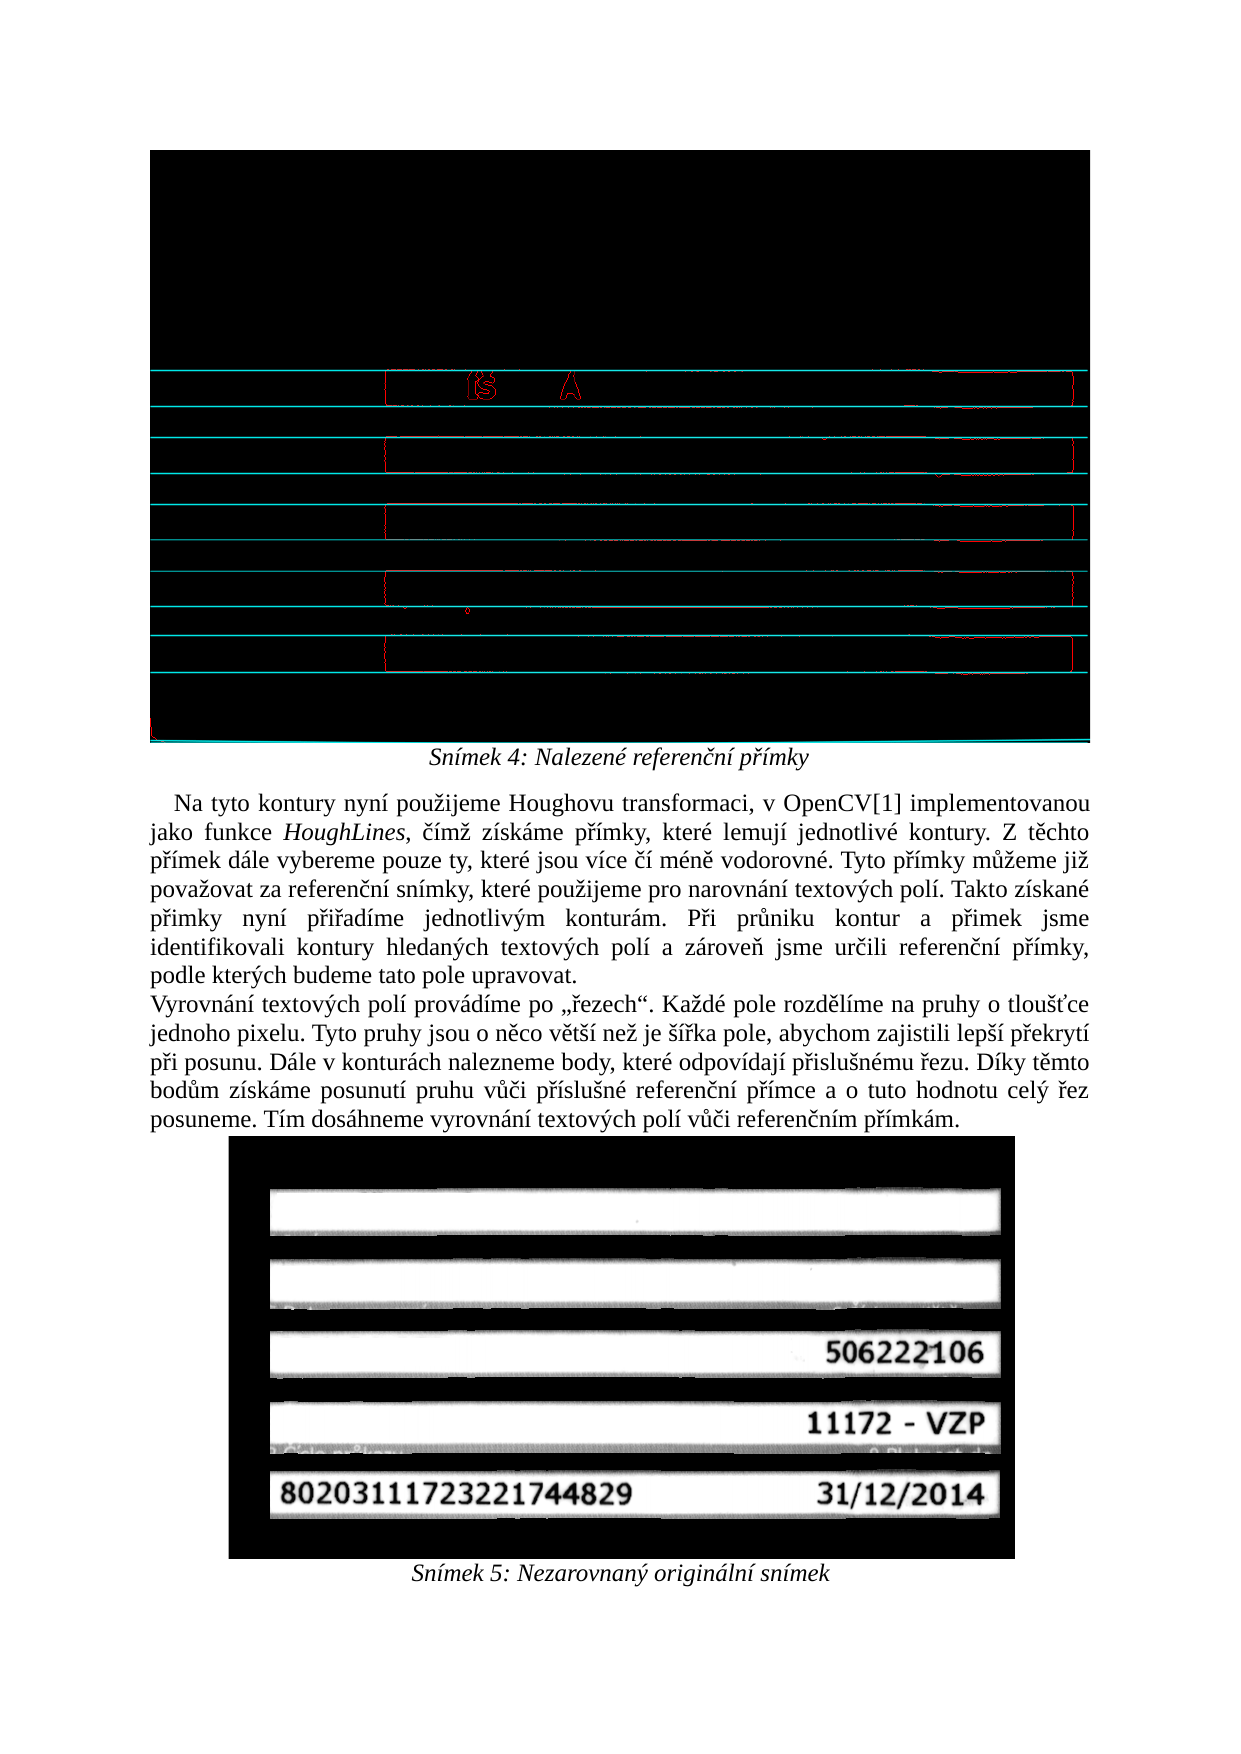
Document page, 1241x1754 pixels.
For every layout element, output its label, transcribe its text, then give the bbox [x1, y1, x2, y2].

text Na tyto kontury nyní použijeme Houghovu transformaci, v OpenCV[1] implementovanou jako funkce HoughLines, čímž získáme přímky, které lemují jednotlivé kontury. Z těchto přímek dále vybereme pouze ty, které jsou více čí méně vodorovné. Tyto přímky můžeme již považovat za referenční snímky, které použijeme pro narovnání textových polí. Takto získané přimky nyní přiřadíme jednotlivým konturám. Při průniku kontur a přimek jsme identifikovali kontury hledaných textových polí a zároveň jsme určili referenční přímky, podle kterých budeme tato pole upravovat. [150, 771, 1090, 989]
text Vyrovnání textových polí provádíme po „řezech“. Každé pole rozdělíme na pruhy o tloušťce jednoho pixelu. Tyto pruhy jsou o něco větší než je šířka pole, abychom zajistili lepší překrytí při posunu. Dále v konturách nalezneme body, které odpovídají přislušnému řezu. Díky těmto bodům získáme posunutí pruhu vůči příslušné referenční přímce a o tuto hodnotu celý řez posuneme. Tím dosáhneme vyrovnání textových polí vůči referenčním přímkám. [150, 989, 1090, 1133]
text Snímek 4: Nalezené referenční přímky [150, 743, 1090, 771]
picture [228, 1136, 1015, 1559]
picture [150, 150, 1091, 743]
text Snímek 5: Nezarovnaný originální snímek [156, 1559, 1087, 1587]
